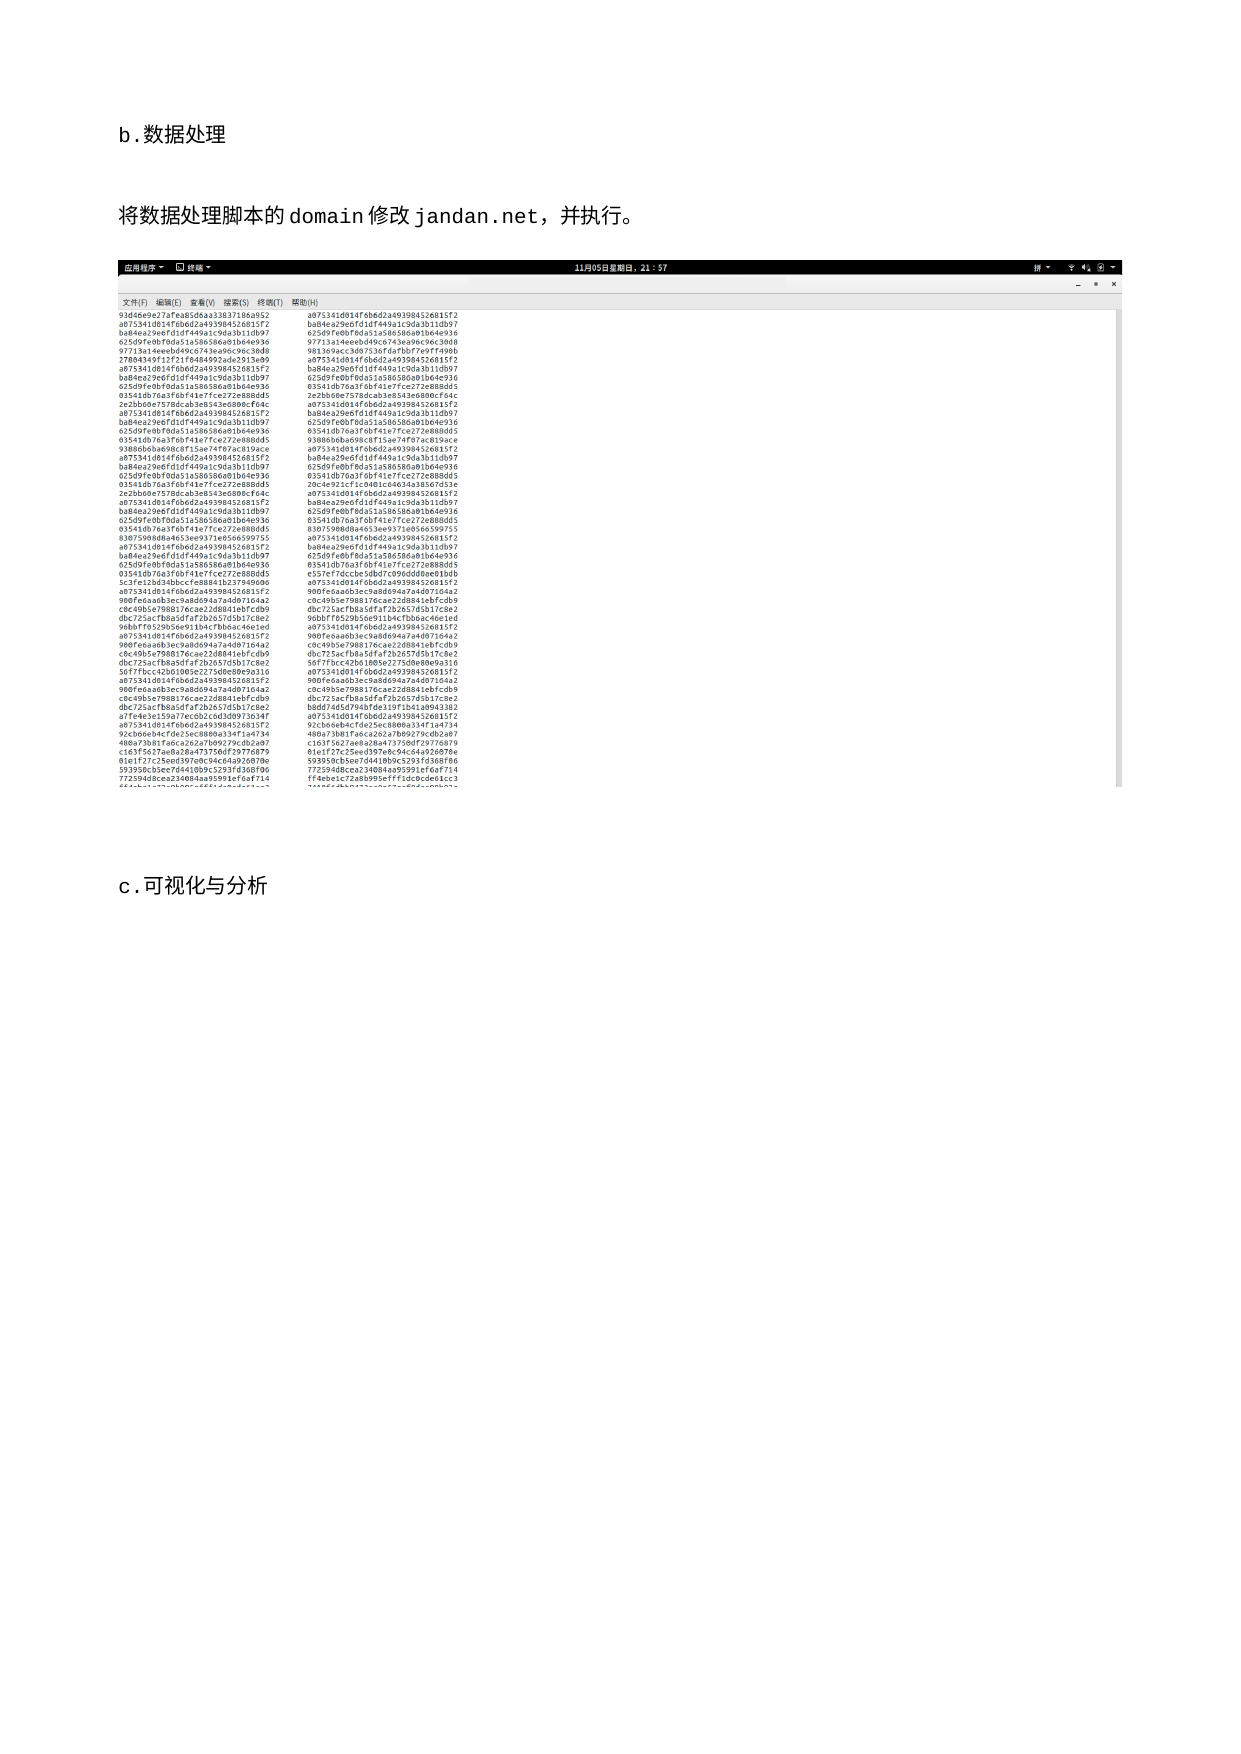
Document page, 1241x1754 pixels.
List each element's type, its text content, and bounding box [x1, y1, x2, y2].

text 将数据处理脚本的domain修改jandan.net，并执行。 [118, 199, 1122, 229]
text b.数据处理 [118, 118, 1122, 148]
picture [118, 260, 1123, 787]
text c.可视化与分析 [118, 869, 1122, 899]
